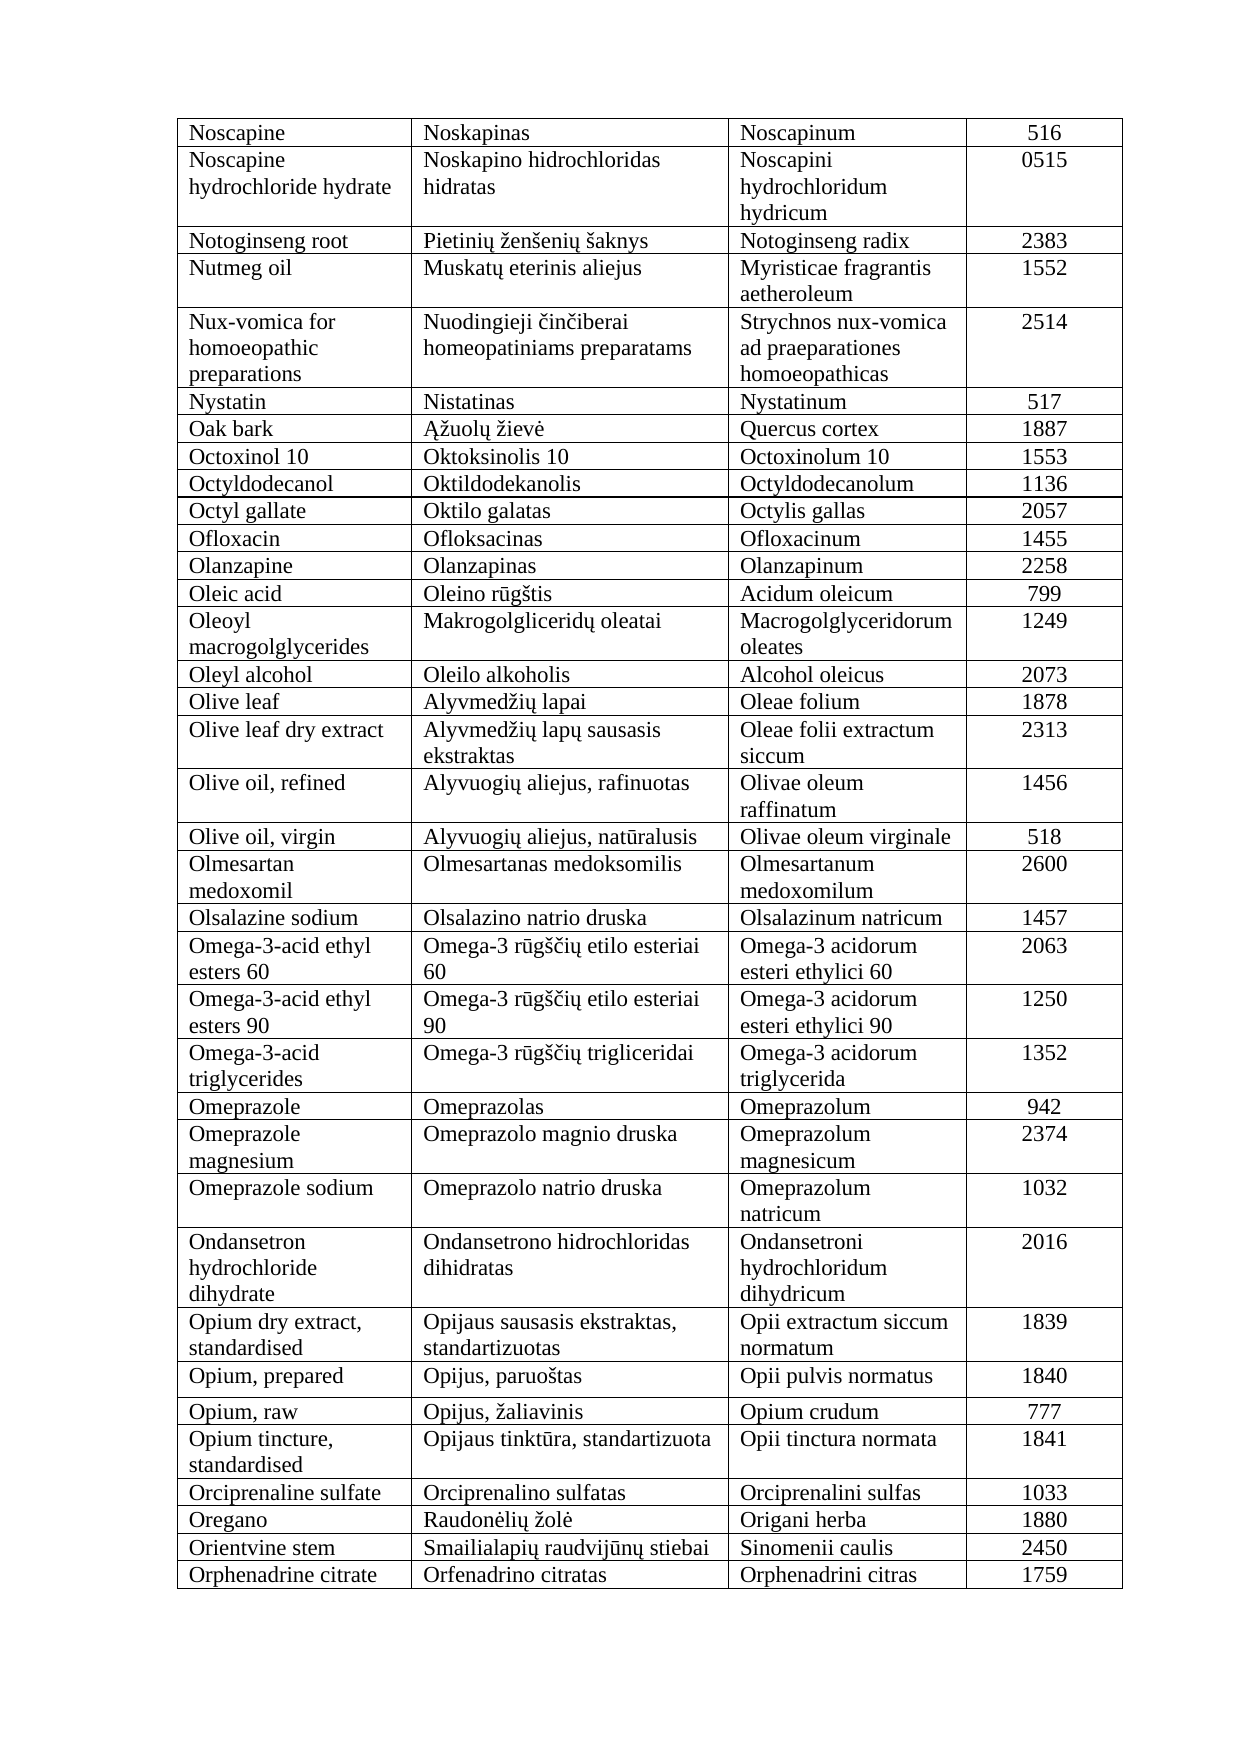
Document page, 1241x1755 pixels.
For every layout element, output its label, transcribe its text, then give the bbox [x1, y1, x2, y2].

table_cell 1250 [967, 985, 1122, 1038]
table_cell Orfenadrino citratas [412, 1561, 728, 1587]
table_cell Omega-3-acid ethyl esters 90 [178, 985, 411, 1038]
table_cell Notoginseng root [178, 227, 411, 253]
table_cell Opii extractum siccum normatum [729, 1308, 966, 1361]
table_cell 1457 [967, 904, 1122, 931]
table_cell Oktildodekanolis [412, 470, 728, 496]
table_cell 517 [967, 388, 1122, 414]
table_cell Pietinių ženšenių šaknys [412, 227, 728, 253]
table_cell 2258 [967, 552, 1122, 579]
table_cell 1249 [967, 607, 1122, 660]
table_cell Nystatin [178, 388, 411, 414]
table_cell Olsalazino natrio druska [412, 904, 728, 931]
table_cell Olsalazinum natricum [729, 904, 966, 931]
table_cell Opijus, paruoštas [412, 1362, 728, 1397]
table_cell Oktoksinolis 10 [412, 443, 728, 469]
table_cell Omeprazole magnesium [178, 1120, 411, 1173]
table_cell 1839 [967, 1308, 1122, 1361]
table_cell Noskapinas [412, 119, 728, 146]
table_cell 2063 [967, 932, 1122, 984]
table_cell Myristicae fragrantis aetheroleum [729, 254, 966, 307]
table_cell Oak bark [178, 415, 411, 442]
table_cell Noscapinum [729, 119, 966, 146]
table_cell Opium tincture, standardised [178, 1425, 411, 1478]
table_cell Oregano [178, 1506, 411, 1533]
table_cell Olivae oleum virginale [729, 823, 966, 849]
table_cell Alyvmedžių lapų sausasis ekstraktas [412, 716, 728, 768]
table_cell Opium, raw [178, 1398, 411, 1424]
table_cell Sinomenii caulis [729, 1534, 966, 1560]
table_cell 1352 [967, 1039, 1122, 1092]
table_cell Omeprazole sodium [178, 1174, 411, 1227]
table_cell Oleic acid [178, 580, 411, 606]
table_cell Raudonėlių žolė [412, 1506, 728, 1533]
table_cell Octyldodecanol [178, 470, 411, 496]
table_cell Omega-3 rūgščių trigliceridai [412, 1039, 728, 1092]
table_cell Olanzapine [178, 552, 411, 579]
table_cell Omega-3 rūgščių etilo esteriai 90 [412, 985, 728, 1038]
table_cell Omega-3 rūgščių etilo esteriai 60 [412, 932, 728, 984]
table_cell Opijaus tinktūra, standartizuota [412, 1425, 728, 1478]
table_cell Smailialapių raudvijūnų stiebai [412, 1534, 728, 1560]
table_cell Octoxinol 10 [178, 443, 411, 469]
table_cell Noscapine [178, 119, 411, 146]
table_cell Alcohol oleicus [729, 661, 966, 687]
table_cell 1136 [967, 470, 1122, 496]
table_cell Orphenadrini citras [729, 1561, 966, 1587]
table_cell 1455 [967, 525, 1122, 551]
table_cell Omeprazole [178, 1093, 411, 1119]
table_cell 1033 [967, 1479, 1122, 1505]
table_cell 1887 [967, 415, 1122, 442]
table_cell 1456 [967, 769, 1122, 822]
table_cell Opijaus sausasis ekstraktas, standartizuotas [412, 1308, 728, 1361]
table_cell 1553 [967, 443, 1122, 469]
table_cell 2514 [967, 308, 1122, 387]
table_cell Omega-3-acid triglycerides [178, 1039, 411, 1092]
table_cell 2016 [967, 1228, 1122, 1307]
table_cell Olive leaf dry extract [178, 716, 411, 768]
table_cell Oleae folii extractum siccum [729, 716, 966, 768]
table_cell Nux-vomica for homoeopathic preparations [178, 308, 411, 387]
table_cell Olanzapinas [412, 552, 728, 579]
table_cell Opii tinctura normata [729, 1425, 966, 1478]
table_cell Muskatų eterinis aliejus [412, 254, 728, 307]
table_cell 2383 [967, 227, 1122, 253]
table_cell 518 [967, 823, 1122, 849]
table_cell 2600 [967, 851, 1122, 903]
table_cell Notoginseng radix [729, 227, 966, 253]
table_cell Ofloxacinum [729, 525, 966, 551]
table_cell Alyvuogių aliejus, natūralusis [412, 823, 728, 849]
table_cell Noskapino hidrochloridas hidratas [412, 147, 728, 226]
table_cell Octoxinolum 10 [729, 443, 966, 469]
table_cell Omeprazolum natricum [729, 1174, 966, 1227]
table_cell Orientvine stem [178, 1534, 411, 1560]
table_cell Orciprenalini sulfas [729, 1479, 966, 1505]
table_cell 1841 [967, 1425, 1122, 1478]
table_cell Olivae oleum raffinatum [729, 769, 966, 822]
table_cell Omega-3 acidorum esteri ethylici 60 [729, 932, 966, 984]
table_cell Oleilo alkoholis [412, 661, 728, 687]
table_cell Omeprazolas [412, 1093, 728, 1119]
table_cell Opium crudum [729, 1398, 966, 1424]
table_cell 1032 [967, 1174, 1122, 1227]
table_cell Noscapini hydrochloridum hydricum [729, 147, 966, 226]
table_cell Ąžuolų žievė [412, 415, 728, 442]
table_cell Macrogolglyceridorum oleates [729, 607, 966, 660]
table_cell Ofloxacin [178, 525, 411, 551]
table_cell Olive leaf [178, 688, 411, 714]
table_cell Noscapine hydrochloride hydrate [178, 147, 411, 226]
table_cell Alyvmedžių lapai [412, 688, 728, 714]
table_cell 1552 [967, 254, 1122, 307]
table_cell Nistatinas [412, 388, 728, 414]
table_cell 799 [967, 580, 1122, 606]
table_cell 1878 [967, 688, 1122, 714]
table_cell Orciprenalino sulfatas [412, 1479, 728, 1505]
table_cell Makrogolgliceridų oleatai [412, 607, 728, 660]
table_cell Omega-3-acid ethyl esters 60 [178, 932, 411, 984]
table_cell Omeprazolum [729, 1093, 966, 1119]
table_cell Orphenadrine citrate [178, 1561, 411, 1587]
table_cell Opium dry extract, standardised [178, 1308, 411, 1361]
table_cell Ondansetron hydrochloride dihydrate [178, 1228, 411, 1307]
table_cell Alyvuogių aliejus, rafinuotas [412, 769, 728, 822]
table_cell 2374 [967, 1120, 1122, 1173]
table_cell Octyl gallate [178, 498, 411, 524]
table_cell Omeprazolo natrio druska [412, 1174, 728, 1227]
table_cell Origani herba [729, 1506, 966, 1533]
table_cell Oleae folium [729, 688, 966, 714]
table_cell Omeprazolo magnio druska [412, 1120, 728, 1173]
table_cell 1759 [967, 1561, 1122, 1587]
table_cell Opii pulvis normatus [729, 1362, 966, 1397]
table_cell Acidum oleicum [729, 580, 966, 606]
table_cell 2450 [967, 1534, 1122, 1560]
table_cell Omega-3 acidorum esteri ethylici 90 [729, 985, 966, 1038]
table_cell 2313 [967, 716, 1122, 768]
table_cell Ondansetrono hidrochloridas dihidratas [412, 1228, 728, 1307]
table_cell Nutmeg oil [178, 254, 411, 307]
table_cell Oktilo galatas [412, 498, 728, 524]
table_cell 1840 [967, 1362, 1122, 1397]
table_cell Ondansetroni hydrochloridum dihydricum [729, 1228, 966, 1307]
table_cell Orciprenaline sulfate [178, 1479, 411, 1505]
table_cell Nystatinum [729, 388, 966, 414]
table_cell Omega-3 acidorum triglycerida [729, 1039, 966, 1092]
table_cell Omeprazolum magnesicum [729, 1120, 966, 1173]
table_cell 777 [967, 1398, 1122, 1424]
table_cell Oleino rūgštis [412, 580, 728, 606]
table_cell Nuodingieji činčiberai homeopatiniams preparatams [412, 308, 728, 387]
table_cell Octylis gallas [729, 498, 966, 524]
table_cell 1880 [967, 1506, 1122, 1533]
table_cell Olmesartanum medoxomilum [729, 851, 966, 903]
table_cell Olsalazine sodium [178, 904, 411, 931]
table_cell 0515 [967, 147, 1122, 226]
table_cell Quercus cortex [729, 415, 966, 442]
table_cell Ofloksacinas [412, 525, 728, 551]
table_cell 942 [967, 1093, 1122, 1119]
table_cell Olmesartanas medoksomilis [412, 851, 728, 903]
table_cell Olive oil, refined [178, 769, 411, 822]
table_cell 2057 [967, 498, 1122, 524]
table_cell Strychnos nux-vomica ad praeparationes homoeopathicas [729, 308, 966, 387]
table_cell Olive oil, virgin [178, 823, 411, 849]
table_cell Olmesartan medoxomil [178, 851, 411, 903]
table_cell Oleoyl macrogolglycerides [178, 607, 411, 660]
table_cell Opijus, žaliavinis [412, 1398, 728, 1424]
table_cell 516 [967, 119, 1122, 146]
table_cell Oleyl alcohol [178, 661, 411, 687]
table_cell 2073 [967, 661, 1122, 687]
table_cell Octyldodecanolum [729, 470, 966, 496]
table_cell Opium, prepared [178, 1362, 411, 1397]
table_cell Olanzapinum [729, 552, 966, 579]
